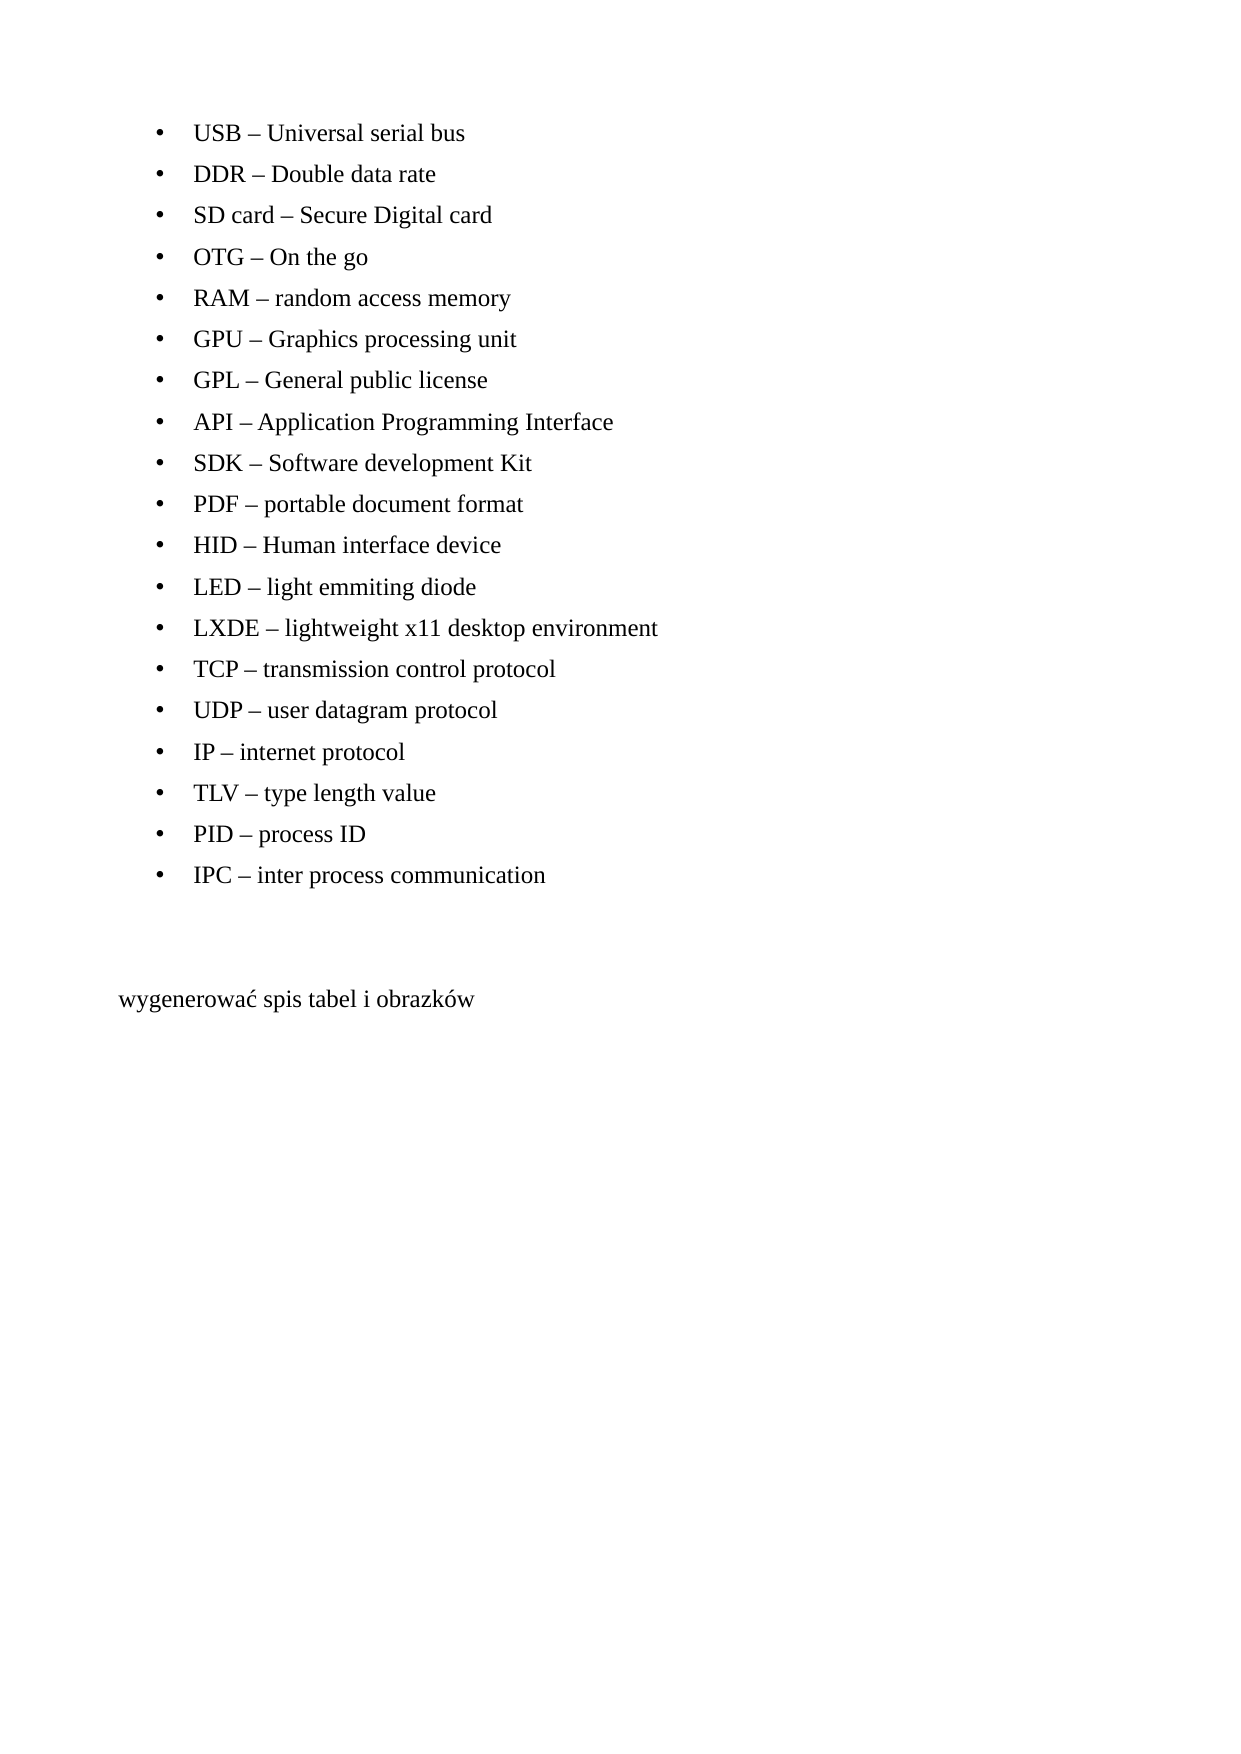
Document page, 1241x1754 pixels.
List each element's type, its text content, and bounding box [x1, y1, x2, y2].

list PID – process ID [156, 819, 1122, 848]
list GPL – General public license [156, 366, 1122, 394]
list OTG – On the go [156, 242, 1122, 271]
list GPU – Graphics processing unit [156, 324, 1122, 353]
list DDR – Double data rate [156, 159, 1122, 188]
list TCP – transmission control protocol [156, 654, 1122, 683]
list TLV – type length value [156, 778, 1122, 807]
list HID – Human interface device [156, 531, 1122, 559]
list IP – internet protocol [156, 737, 1122, 766]
list PDF – portable document format [156, 489, 1122, 518]
list API – Application Programming Interface [156, 407, 1122, 436]
list SD card – Secure Digital card [156, 201, 1122, 229]
list UDP – user datagram protocol [156, 696, 1122, 724]
list RAM – random access memory [156, 283, 1122, 312]
list IPC – inter process communication [156, 861, 1122, 889]
list USB – Universal serial bus [156, 118, 1122, 147]
text wygenerować spis tabel i obrazków [118, 984, 1122, 1013]
list LXDE – lightweight x11 desktop environment [156, 613, 1122, 642]
list LED – light emmiting diode [156, 572, 1122, 601]
list SDK – Software development Kit [156, 448, 1122, 477]
